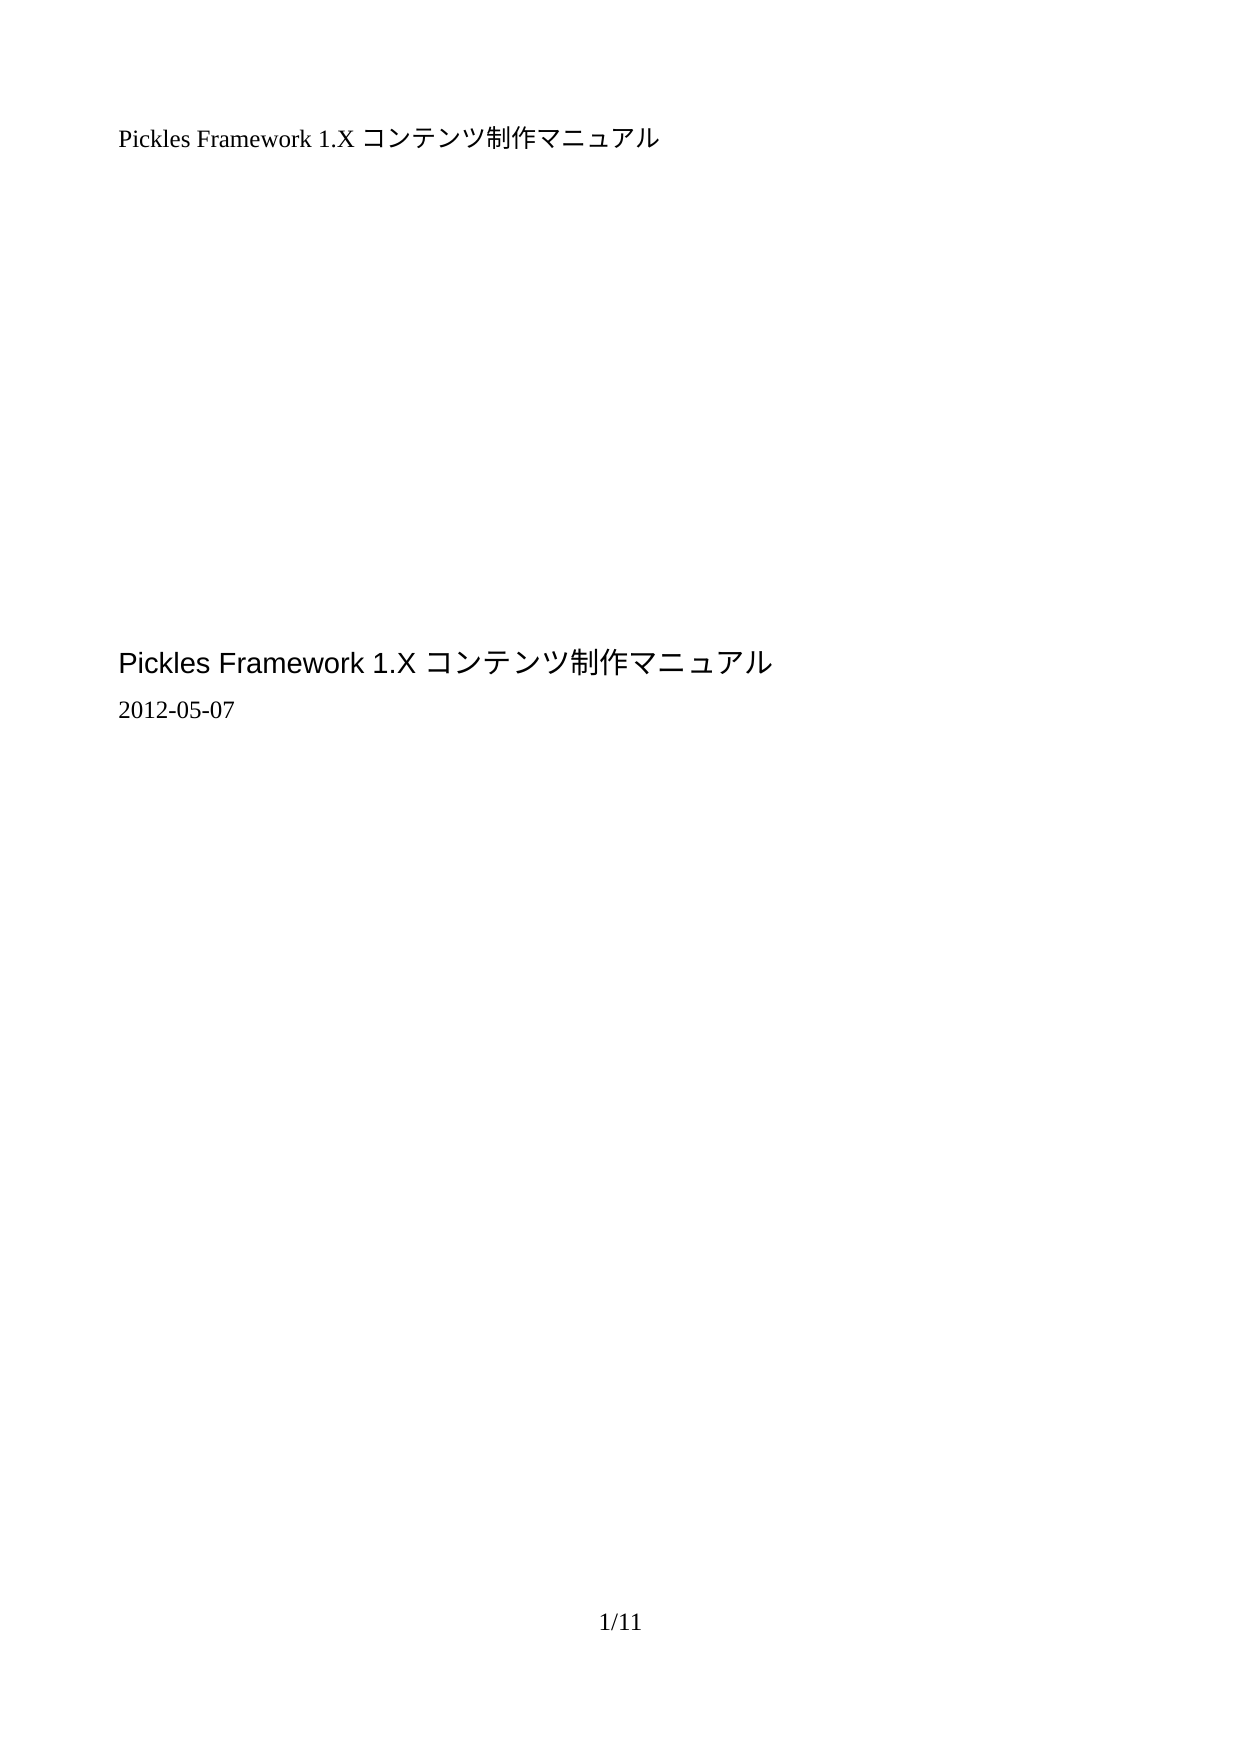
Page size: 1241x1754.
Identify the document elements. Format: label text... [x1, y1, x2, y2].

subtitle Pickles Framework 1.X コンテンツ制作マニュアル [118, 640, 1122, 682]
text 2012-05-07 [118, 695, 1122, 724]
